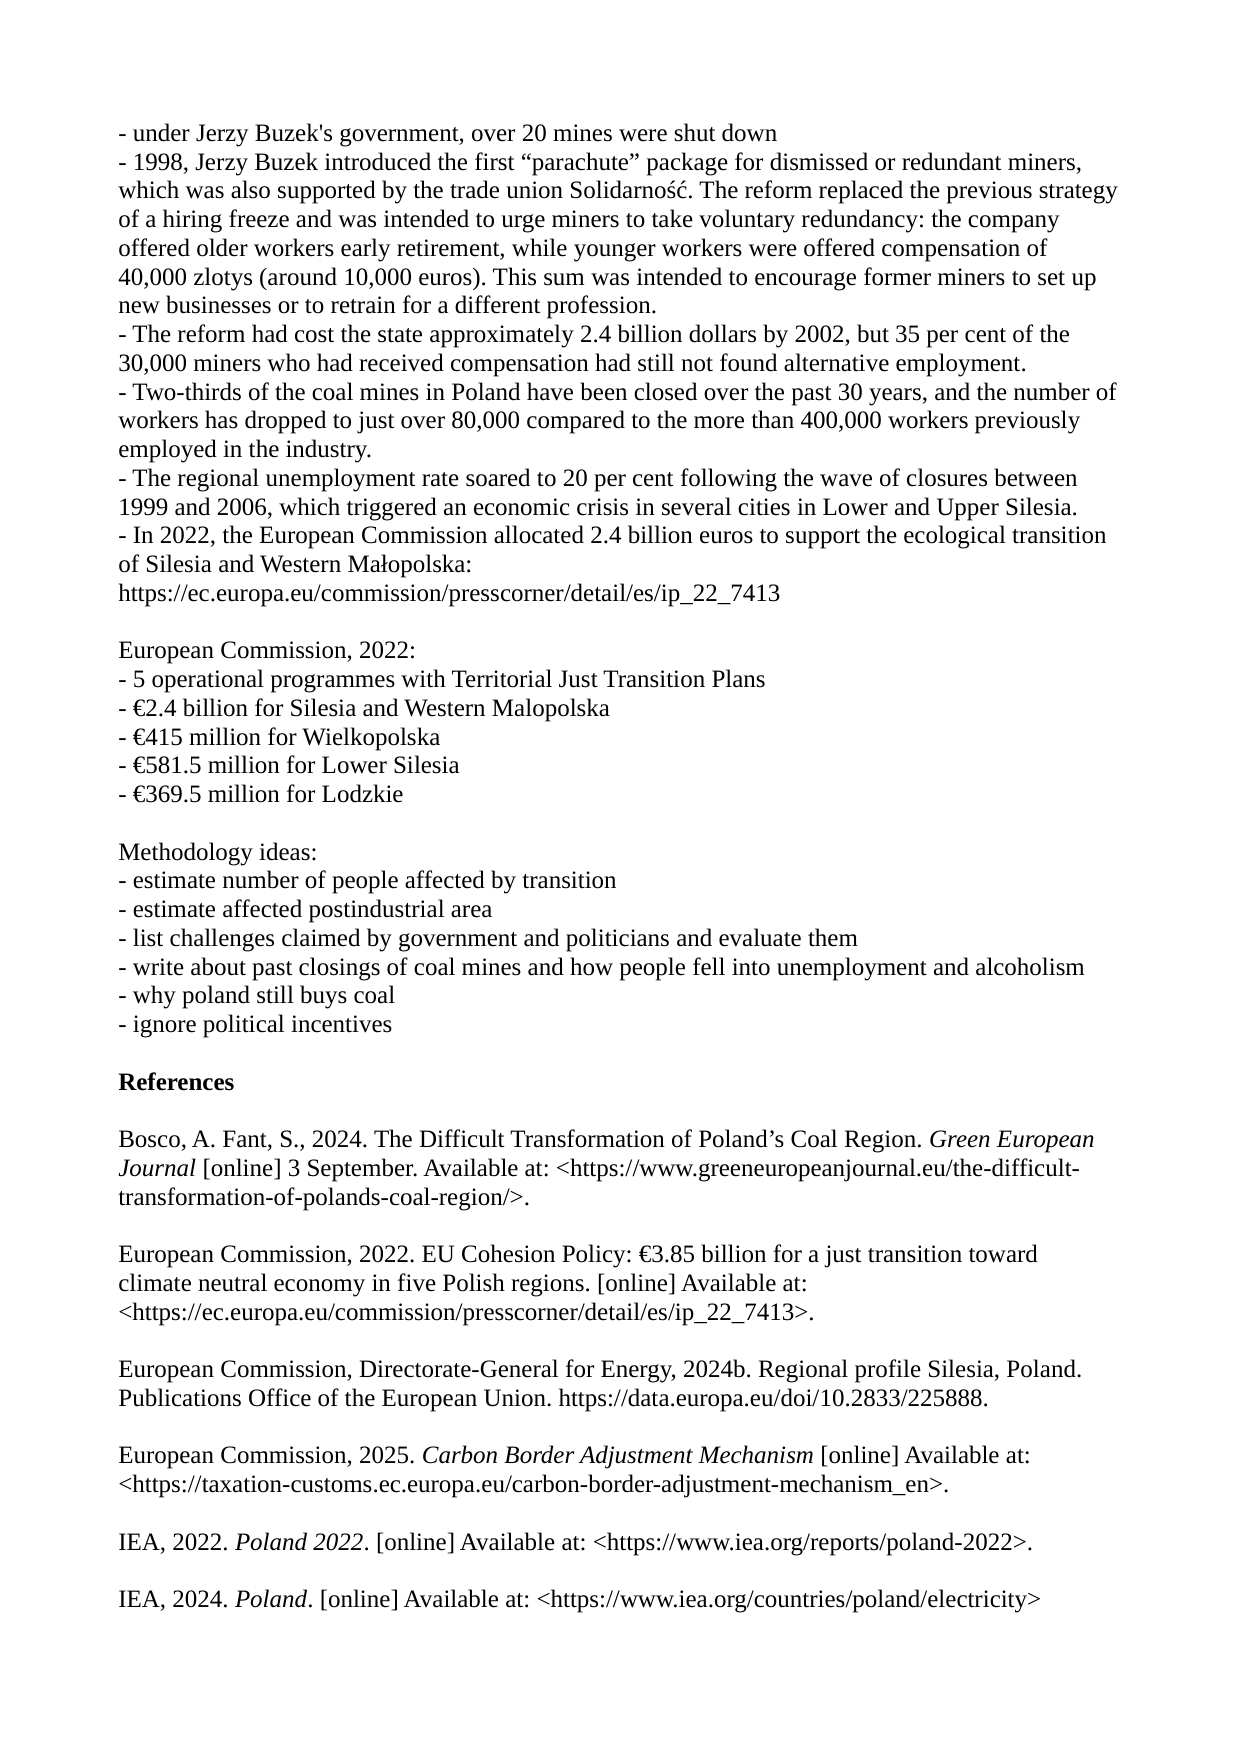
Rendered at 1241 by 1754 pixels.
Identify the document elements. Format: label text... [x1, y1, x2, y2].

text Publications Office of the European Union. https://data.europa.eu/doi/10.2833/225888. [118, 1383, 1122, 1412]
text European Commission, 2025. Carbon Border Adjustment Mechanism [online] Available at: [118, 1412, 1122, 1469]
text transformation-of-polands-coal-region/>. European Commission, 2022. EU Cohesion Policy: €3.85 billion for a just transition toward [118, 1182, 1122, 1268]
text - write about past closings of coal mines and how people fell into unemployment and alcoholism - why poland still buys coal - ignore political incentives [118, 952, 1122, 1067]
text climate neutral economy in five Polish regions. [online] Available at: [118, 1268, 1122, 1297]
text - under Jerzy Buzek's government, over 20 mines were shut down - 1998, Jerzy Buzek introduced the first “parachute” package for dismissed or redundant miners, which was also supported by the trade union Solidarność. The reform replaced the previous strategy of a hiring freeze and was intended to urge miners to take voluntary redundancy: the company offered older workers early retirement, while younger workers were offered compensation of 40,000 zlotys (around 10,000 euros). This sum was intended to encourage former miners to set up new businesses or to retrain for a different profession. - The reform had cost the state approximately 2.4 billion dollars by 2002, but 35 per cent of the 30,000 miners who had received compensation had still not found alternative employment. - Two-thirds of the coal mines in Poland have been closed over the past 30 years, and the number of workers has dropped to just over 80,000 compared to the more than 400,000 workers previously employed in the industry. - The regional unemployment rate soared to 20 per cent following the wave of closures between 1999 and 2006, which triggered an economic crisis in several cities in Lower and Upper Silesia. - In 2022, the European Commission allocated 2.4 billion euros to support the ecological transition of Silesia and Western Małopolska: https://ec.europa.eu/commission/presscorner/detail/es/ip_22_7413 [118, 118, 1122, 607]
text - €369.5 million for Lodzkie Methodology ideas: [118, 779, 1122, 866]
text References [118, 1067, 1122, 1096]
text Bosco, A. Fant, S., 2024. The Difficult Transformation of Poland’s Coal Region. Green European [118, 1096, 1122, 1153]
text - estimate affected postindustrial area - list challenges claimed by government and politicians and evaluate them [118, 894, 1122, 952]
text - €2.4 billion for Silesia and Western Malopolska - €415 million for Wielkopolska - €581.5 million for Lower Silesia [118, 693, 1122, 779]
text <https://ec.europa.eu/commission/presscorner/detail/es/ip_22_7413>. [118, 1297, 1122, 1354]
text <https://taxation-customs.ec.europa.eu/carbon-border-adjustment-mechanism_en>. [118, 1469, 1122, 1527]
text IEA, 2022. Poland 2022. [online] Available at: <https://www.iea.org/reports/poland-2022>. IEA, 2024. Poland. [online] Available at: <https://www.iea.org/countries/poland/electricity> [118, 1527, 1122, 1613]
text Journal [online] 3 September. Available at: <https://www.greeneuropeanjournal.eu/the-difficult- [118, 1153, 1122, 1182]
text European Commission, Directorate-General for Energy, 2024b. Regional profile Silesia, Poland. [118, 1354, 1122, 1383]
text European Commission, 2022: - 5 operational programmes with Territorial Just Transition Plans [118, 636, 1122, 693]
text - estimate number of people affected by transition [118, 866, 1122, 894]
